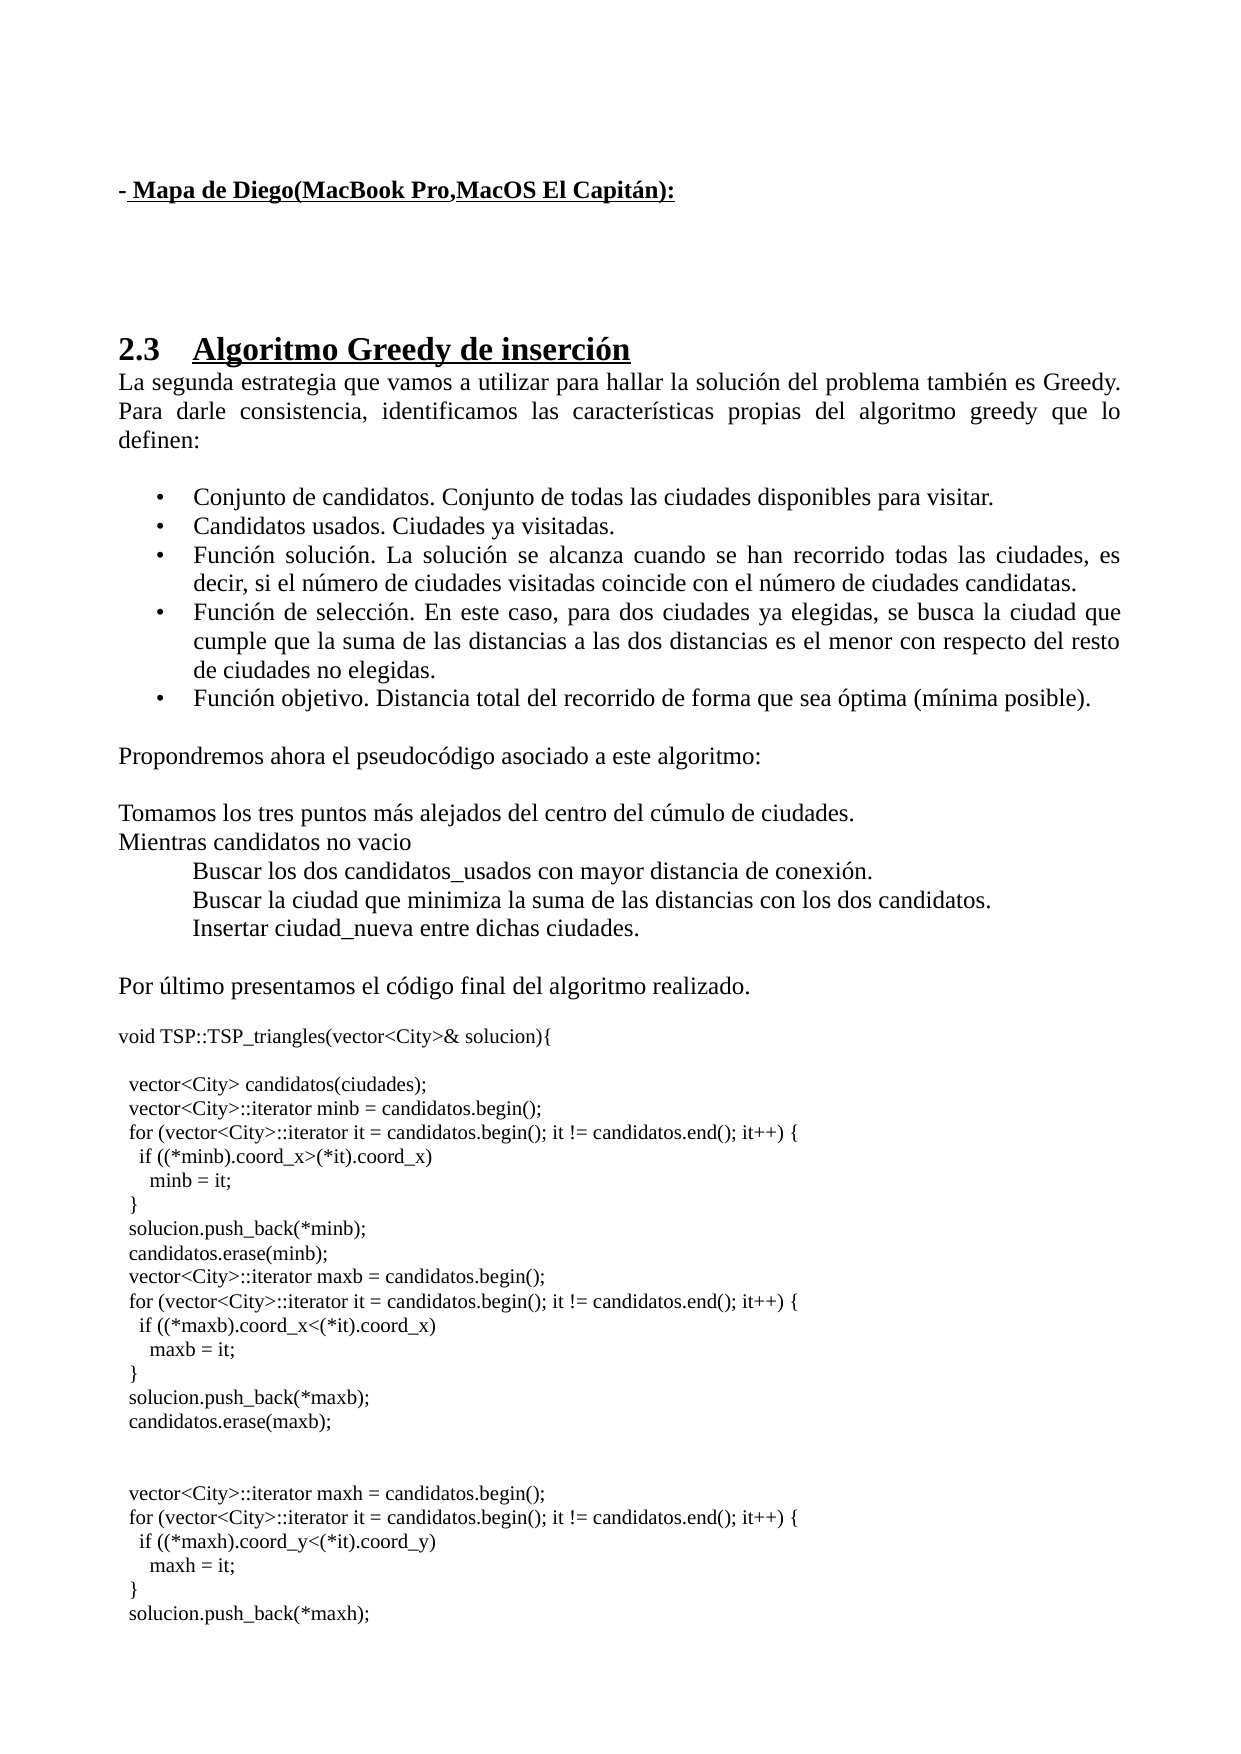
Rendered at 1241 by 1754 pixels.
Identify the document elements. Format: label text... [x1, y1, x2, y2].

text } [118, 1192, 1122, 1216]
text solucion.push_back(*maxh); [118, 1601, 1122, 1625]
text Insertar ciudad_nueva entre dichas ciudades. [118, 913, 1122, 942]
text Buscar la ciudad que minimiza la suma de las distancias con los dos candidatos. [118, 885, 1122, 913]
text for (vector<City>::iterator it = candidatos.begin(); it != candidatos.end(); it++) { [118, 1120, 1122, 1144]
list Función de selección. En este caso, para dos ciudades ya elegidas, se busca la ciudad que cumple que la suma de las distancias a las dos distancias es el menor con respecto del resto de ciudades no elegidas. [156, 597, 1122, 683]
text Buscar los dos candidatos_usados con mayor distancia de conexión. [118, 856, 1122, 885]
text if ((*minb).coord_x>(*it).coord_x) [118, 1144, 1122, 1168]
text void TSP::TSP_triangles(vector<City>& solucion){ [118, 1024, 1122, 1048]
list Conjunto de candidatos. Conjunto de todas las ciudades disponibles para visitar. [156, 482, 1122, 511]
text maxb = it; [118, 1337, 1122, 1361]
text vector<City> candidatos(ciudades); [118, 1072, 1122, 1096]
text solucion.push_back(*minb); [118, 1216, 1122, 1240]
text maxh = it; [118, 1553, 1122, 1577]
text 2.3 Algoritmo Greedy de inserción [118, 329, 1122, 367]
text Por último presentamos el código final del algoritmo realizado. [118, 971, 1122, 1000]
list Función solución. La solución se alcanza cuando se han recorrido todas las ciudades, es decir, si el número de ciudades visitadas coincide con el número de ciudades candidatas. [156, 540, 1122, 597]
text } [118, 1361, 1122, 1385]
text vector<City>::iterator maxb = candidatos.begin(); [118, 1264, 1122, 1288]
text Propondremos ahora el pseudocódigo asociado a este algoritmo: [118, 741, 1122, 770]
text vector<City>::iterator minb = candidatos.begin(); [118, 1096, 1122, 1120]
text candidatos.erase(minb); [118, 1240, 1122, 1264]
text Tomamos los tres puntos más alejados del centro del cúmulo de ciudades. [118, 798, 1122, 827]
text minb = it; [118, 1168, 1122, 1192]
text solucion.push_back(*maxb); [118, 1385, 1122, 1409]
text - Mapa de Diego(MacBook Pro,MacOS El Capitán): [118, 176, 1122, 204]
list Candidatos usados. Ciudades ya visitadas. [156, 511, 1122, 540]
list Función objetivo. Distancia total del recorrido de forma que sea óptima (mínima posible). [156, 683, 1122, 712]
text if ((*maxh).coord_y<(*it).coord_y) [118, 1529, 1122, 1553]
text if ((*maxb).coord_x<(*it).coord_x) [118, 1313, 1122, 1337]
text } [118, 1577, 1122, 1601]
text Mientras candidatos no vacio [118, 827, 1122, 856]
text candidatos.erase(maxb); [118, 1409, 1122, 1433]
text La segunda estrategia que vamos a utilizar para hallar la solución del problema también es Greedy. Para darle consistencia, identificamos las características propias del algoritmo greedy que lo definen: [118, 367, 1122, 453]
text vector<City>::iterator maxh = candidatos.begin(); [118, 1481, 1122, 1505]
text for (vector<City>::iterator it = candidatos.begin(); it != candidatos.end(); it++) { [118, 1288, 1122, 1313]
text for (vector<City>::iterator it = candidatos.begin(); it != candidatos.end(); it++) { [118, 1505, 1122, 1529]
